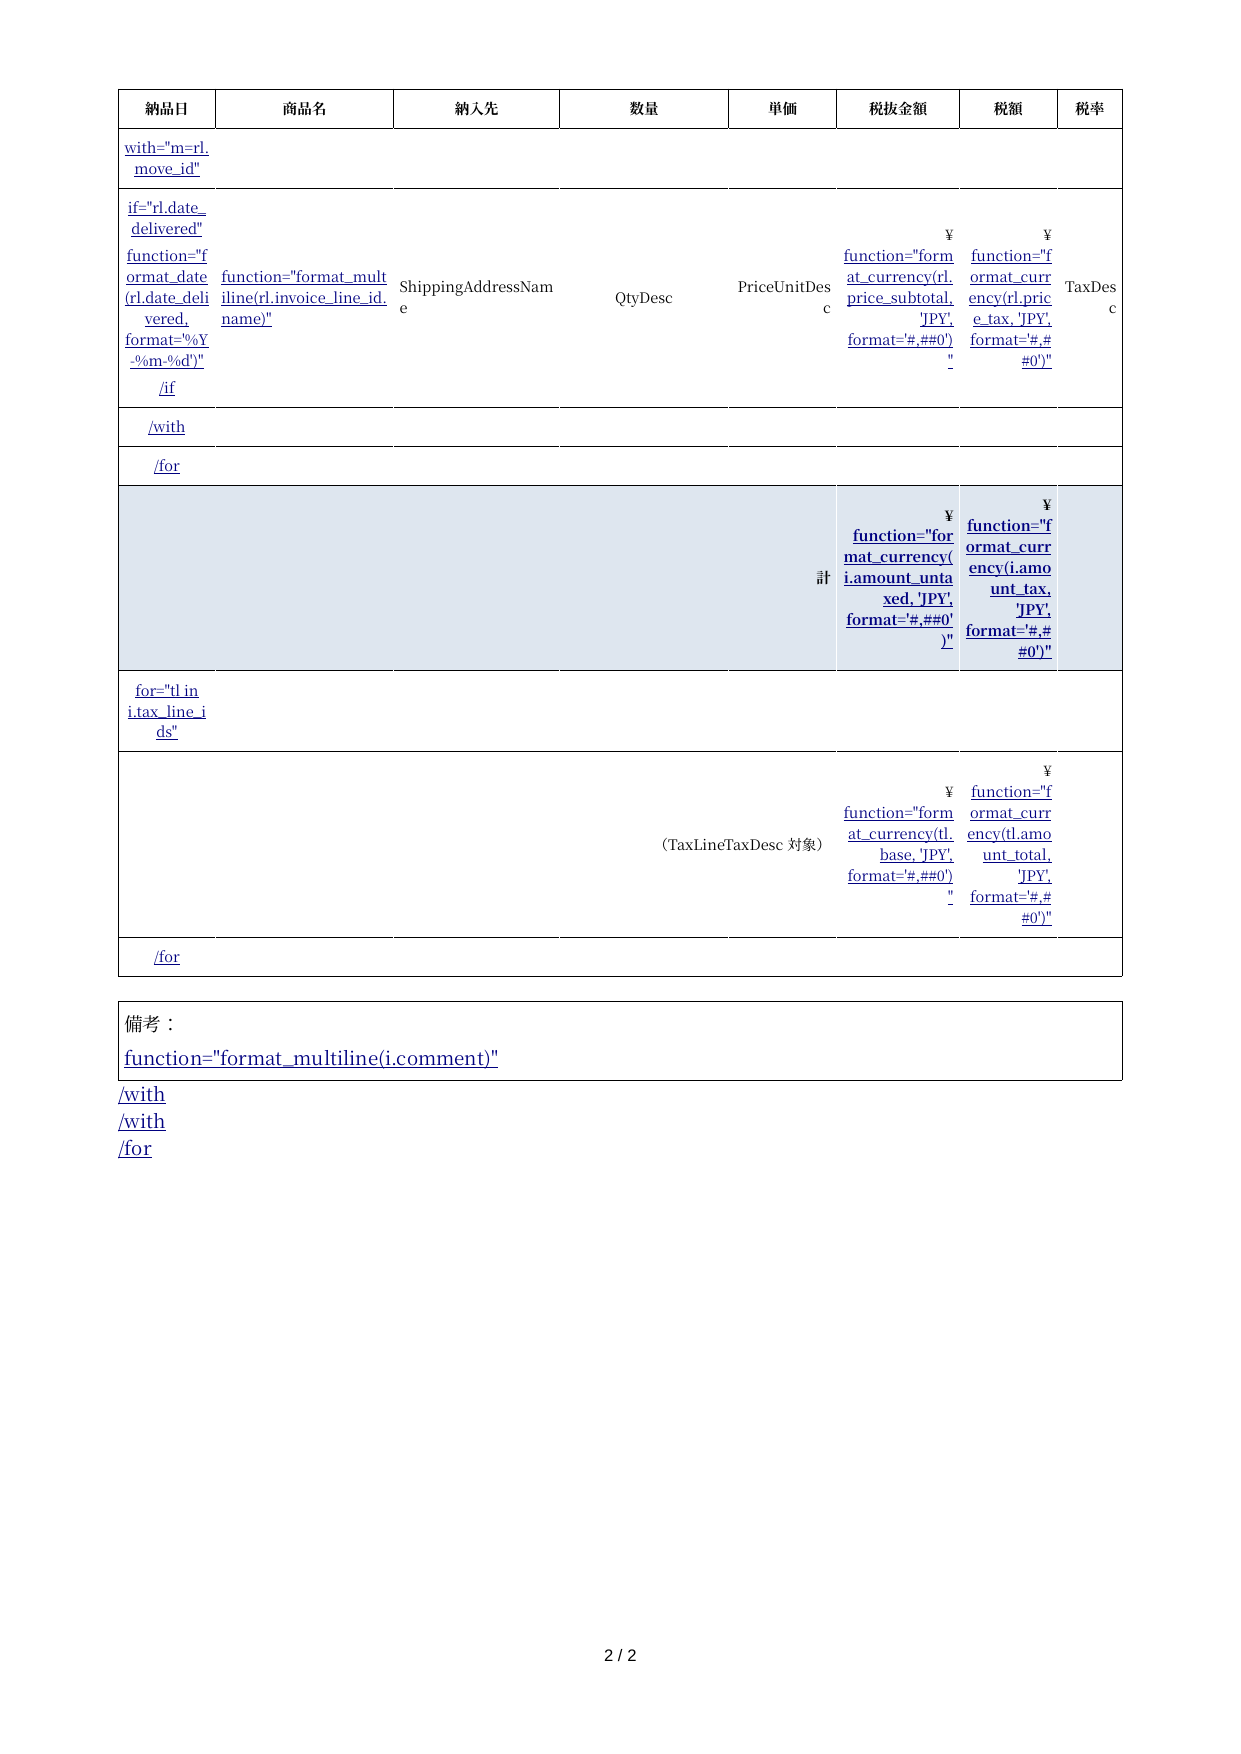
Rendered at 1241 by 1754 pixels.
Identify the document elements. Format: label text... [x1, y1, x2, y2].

table_header 商品名 [216, 90, 393, 127]
table_cell [729, 447, 836, 485]
table_cell [960, 129, 1057, 187]
table_cell [837, 129, 959, 187]
table_cell QtyDesc [560, 189, 728, 407]
table_cell [216, 938, 393, 976]
table_cell [216, 408, 393, 446]
table_cell [216, 671, 393, 751]
table_cell ¥ function="format_currency(i.amount_tax, 'JPY', format='#,##0')" [960, 486, 1057, 670]
table_cell with="m=rl.move_id" [119, 129, 215, 187]
table_cell （TaxLineTaxDesc 対象） [119, 752, 836, 937]
table_cell ¥ function="format_currency(tl.amount_total, 'JPY', format='#,##0')" [960, 752, 1057, 937]
table_header 税抜金額 [837, 90, 959, 127]
table_cell [729, 408, 836, 446]
table_cell [1058, 486, 1122, 670]
table_header 納入先 [394, 90, 559, 127]
table_cell [837, 408, 959, 446]
table_cell [394, 447, 559, 485]
table_cell ¥ function="format_currency(i.amount_untaxed, 'JPY', format='#,##0')" [837, 486, 959, 670]
table_cell [1058, 752, 1122, 937]
table_cell [960, 408, 1057, 446]
table_cell [394, 671, 559, 751]
table_cell /with [119, 408, 215, 446]
table_cell [394, 938, 559, 976]
table_cell [960, 447, 1057, 485]
text /with [118, 1081, 1122, 1107]
table_cell function="format_multiline(rl.invoice_line_id.name)" [216, 189, 393, 407]
table_cell [729, 938, 836, 976]
table_cell [729, 671, 836, 751]
table_cell ¥ function="format_currency(tl.base, 'JPY', format='#,##0')" [837, 752, 959, 937]
table_header 納品日 [119, 90, 215, 127]
table_cell [1058, 447, 1122, 485]
table_cell /for [119, 447, 215, 485]
table_cell TaxDesc [1058, 189, 1122, 407]
table_header 備考： function="format_multiline(i.comment)" [119, 1002, 1122, 1079]
table_cell [394, 129, 559, 187]
table_cell [960, 938, 1057, 976]
table_cell ¥ function="format_currency(rl.price_subtotal, 'JPY', format='#,##0')" [837, 189, 959, 407]
table_cell 計 [119, 486, 836, 670]
table_header 単価 [729, 90, 836, 127]
table_cell [837, 671, 959, 751]
table_cell [216, 447, 393, 485]
table_cell [560, 671, 728, 751]
table_cell [216, 129, 393, 187]
table_cell PriceUnitDesc [729, 189, 836, 407]
table_cell ¥ function="format_currency(rl.price_tax, 'JPY', format='#,##0')" [960, 189, 1057, 407]
table_cell [560, 408, 728, 446]
table_cell [837, 938, 959, 976]
table_cell [729, 129, 836, 187]
table_header 税額 [960, 90, 1057, 127]
table_cell [960, 671, 1057, 751]
table_cell [394, 408, 559, 446]
table_cell [560, 129, 728, 187]
table_cell if="rl.date_delivered" function="format_date(rl.date_delivered, format='%Y-%m-%d')" /if [119, 189, 215, 407]
table_cell [560, 938, 728, 976]
table_cell [1058, 129, 1122, 187]
table_header 税率 [1058, 90, 1122, 127]
table_cell [837, 447, 959, 485]
text /with [118, 1107, 1122, 1134]
table_cell [1058, 408, 1122, 446]
text /for [118, 1134, 1122, 1161]
table_cell /for [119, 938, 215, 976]
table_header 数量 [560, 90, 728, 127]
table_cell ShippingAddressName [394, 189, 559, 407]
table_cell [1058, 938, 1122, 976]
table_cell [1058, 671, 1122, 751]
table_cell for="tl in i.tax_line_ids" [119, 671, 215, 751]
table_cell [560, 447, 728, 485]
